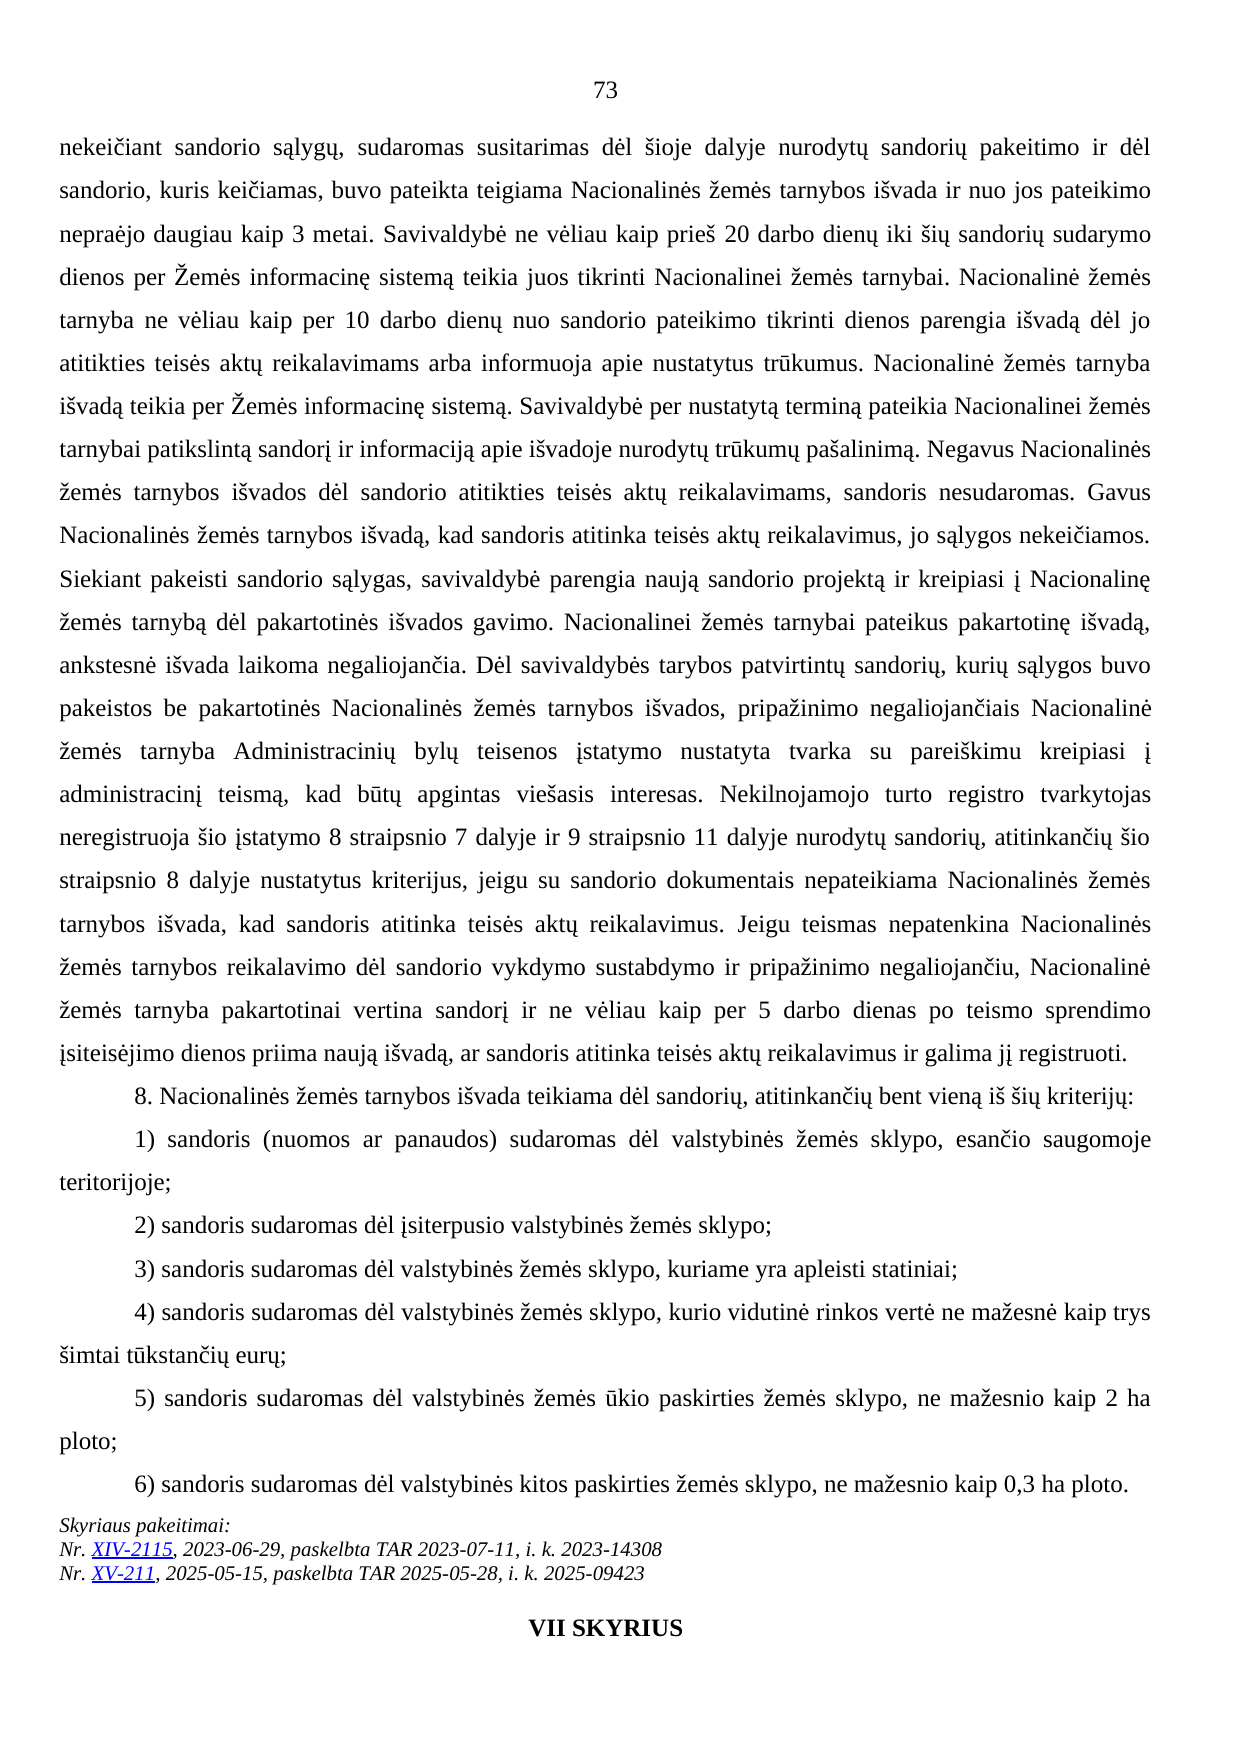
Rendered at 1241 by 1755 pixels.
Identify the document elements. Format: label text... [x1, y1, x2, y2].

text VII skyrius [59, 1613, 1152, 1642]
text Nr. XV-211, 2025-05-15, paskelbta TAR 2025-05-28, i. k. 2025-09423 [59, 1561, 1152, 1585]
text Nr. XIV-2115, 2023-06-29, paskelbta TAR 2023-07-11, i. k. 2023-14308 [59, 1537, 1152, 1561]
text 3) sandoris sudaromas dėl valstybinės žemės sklypo, kuriame yra apleisti statiniai; [59, 1254, 1152, 1282]
text Skyriaus pakeitimai: [59, 1512, 1152, 1537]
text 6) sandoris sudaromas dėl valstybinės kitos paskirties žemės sklypo, ne mažesnio kaip 0,3 ha ploto. [59, 1469, 1152, 1498]
text 5) sandoris sudaromas dėl valstybinės žemės ūkio paskirties žemės sklypo, ne mažesnio kaip 2 ha ploto; [59, 1383, 1152, 1455]
text 2) sandoris sudaromas dėl įsiterpusio valstybinės žemės sklypo; [59, 1211, 1152, 1239]
text nekeičiant sandorio sąlygų, sudaromas susitarimas dėl šioje dalyje nurodytų sandorių pakeitimo ir dėl sandorio, kuris keičiamas, buvo pateikta teigiama Nacionalinės žemės tarnybos išvada ir nuo jos pateikimo nepraėjo daugiau kaip 3 metai. Savivaldybė ne vėliau kaip prieš 20 darbo dienų iki šių sandorių sudarymo dienos per Žemės informacinę sistemą teikia juos tikrinti Nacionalinei žemės tarnybai. Nacionalinė žemės tarnyba ne vėliau kaip per 10 darbo dienų nuo sandorio pateikimo tikrinti dienos parengia išvadą dėl jo atitikties teisės aktų reikalavimams arba informuoja apie nustatytus trūkumus. Nacionalinė žemės tarnyba išvadą teikia per Žemės informacinę sistemą. Savivaldybė per nustatytą terminą pateikia Nacionalinei žemės tarnybai patikslintą sandorį ir informaciją apie išvadoje nurodytų trūkumų pašalinimą. Negavus Nacionalinės žemės tarnybos išvados dėl sandorio atitikties teisės aktų reikalavimams, sandoris nesudaromas. Gavus Nacionalinės žemės tarnybos išvadą, kad sandoris atitinka teisės aktų reikalavimus, jo sąlygos nekeičiamos. Siekiant pakeisti sandorio sąlygas, savivaldybė parengia naują sandorio projektą ir kreipiasi į Nacionalinę žemės tarnybą dėl pakartotinės išvados gavimo. Nacionalinei žemės tarnybai pateikus pakartotinę išvadą, ankstesnė išvada laikoma negaliojančia. Dėl savivaldybės tarybos patvirtintų sandorių, kurių sąlygos buvo pakeistos be pakartotinės Nacionalinės žemės tarnybos išvados, pripažinimo negaliojančiais Nacionalinė žemės tarnyba Administracinių bylų teisenos įstatymo nustatyta tvarka su pareiškimu kreipiasi į administracinį teismą, kad būtų apgintas viešasis interesas. Nekilnojamojo turto registro tvarkytojas neregistruoja šio įstatymo 8 straipsnio 7 dalyje ir 9 straipsnio 11 dalyje nurodytų sandorių, atitinkančių šio straipsnio 8 dalyje nustatytus kriterijus, jeigu su sandorio dokumentais nepateikiama Nacionalinės žemės tarnybos išvada, kad sandoris atitinka teisės aktų reikalavimus. Jeigu teismas nepatenkina Nacionalinės žemės tarnybos reikalavimo dėl sandorio vykdymo sustabdymo ir pripažinimo negaliojančiu, Nacionalinė žemės tarnyba pakartotinai vertina sandorį ir ne vėliau kaip per 5 darbo dienas po teismo sprendimo įsiteisėjimo dienos priima naują išvadą, ar sandoris atitinka teisės aktų reikalavimus ir galima jį registruoti. [59, 132, 1152, 1067]
text 1) sandoris (nuomos ar panaudos) sudaromas dėl valstybinės žemės sklypo, esančio saugomoje teritorijoje; [59, 1124, 1152, 1196]
text 4) sandoris sudaromas dėl valstybinės žemės sklypo, kurio vidutinė rinkos vertė ne mažesnė kaip trys šimtai tūkstančių eurų; [59, 1297, 1152, 1369]
text 8. Nacionalinės žemės tarnybos išvada teikiama dėl sandorių, atitinkančių bent vieną iš šių kriterijų: [59, 1081, 1152, 1110]
